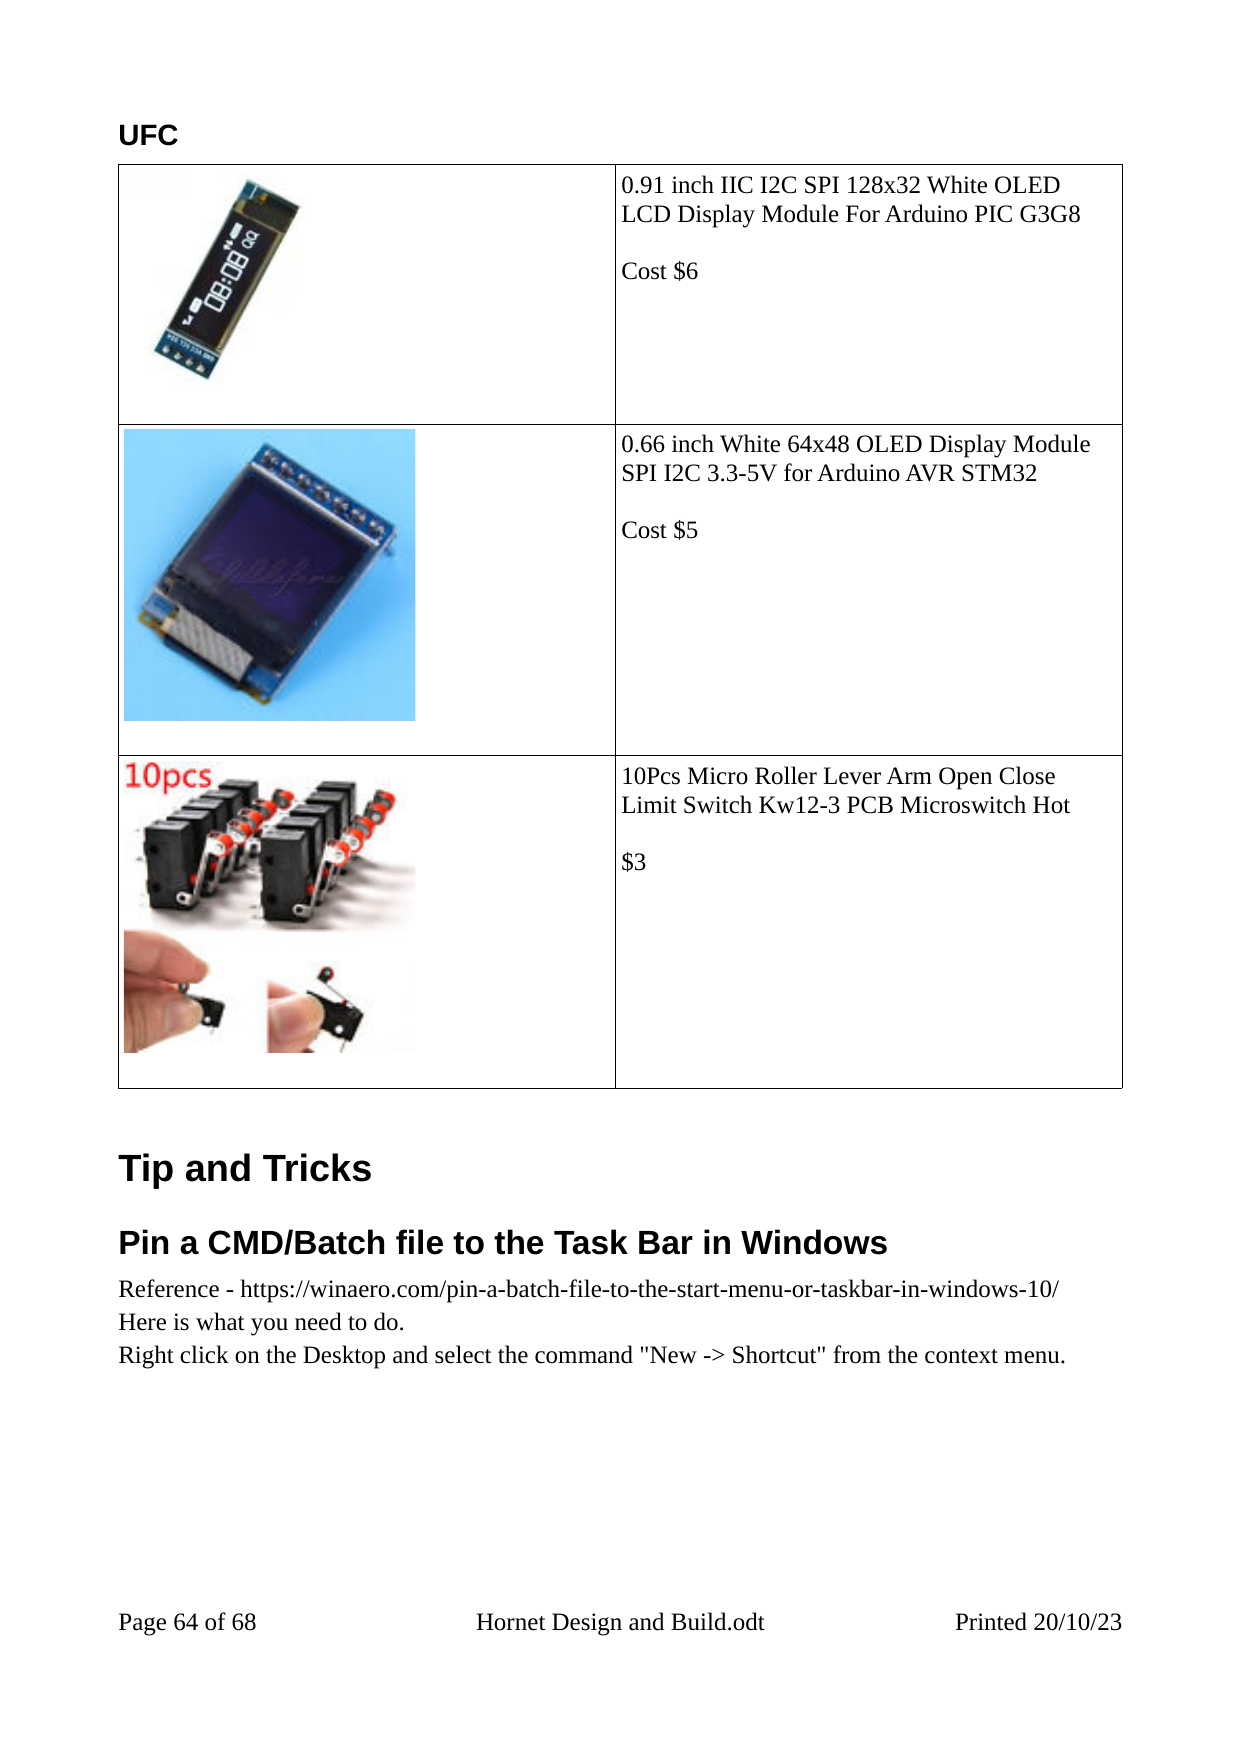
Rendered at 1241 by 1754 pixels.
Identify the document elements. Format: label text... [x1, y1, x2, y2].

table_cell 10Pcs Micro Roller Lever Arm Open Close Limit Switch Kw12-3 PCB Microswitch Hot $3 [616, 756, 1122, 1087]
text Here is what you need to do. [118, 1307, 1122, 1335]
picture [123, 170, 343, 389]
subtitle Tip and Tricks [118, 1146, 1122, 1189]
picture [123, 429, 416, 721]
subtitle Pin a CMD/Batch file to the Task Bar in Windows [118, 1222, 1122, 1261]
table_header [119, 165, 615, 423]
subtitle UFC [118, 118, 1122, 152]
table_header 0.91 inch IIC I2C SPI 128x32 White OLED LCD Display Module For Arduino PIC G3G8 Cost $6 [616, 165, 1122, 423]
picture [123, 761, 416, 1053]
table_cell [119, 425, 615, 755]
text Right click on the Desktop and select the command "New -> Shortcut" from the context menu. [118, 1340, 1122, 1368]
text Reference - https://winaero.com/pin-a-batch-file-to-the-start-menu-or-taskbar-in-windows-10/ [118, 1274, 1122, 1302]
table_cell 0.66 inch White 64x48 OLED Display Module SPI I2C 3.3-5V for Arduino AVR STM32 Cost $5 [616, 425, 1122, 755]
table_cell [119, 756, 615, 1087]
